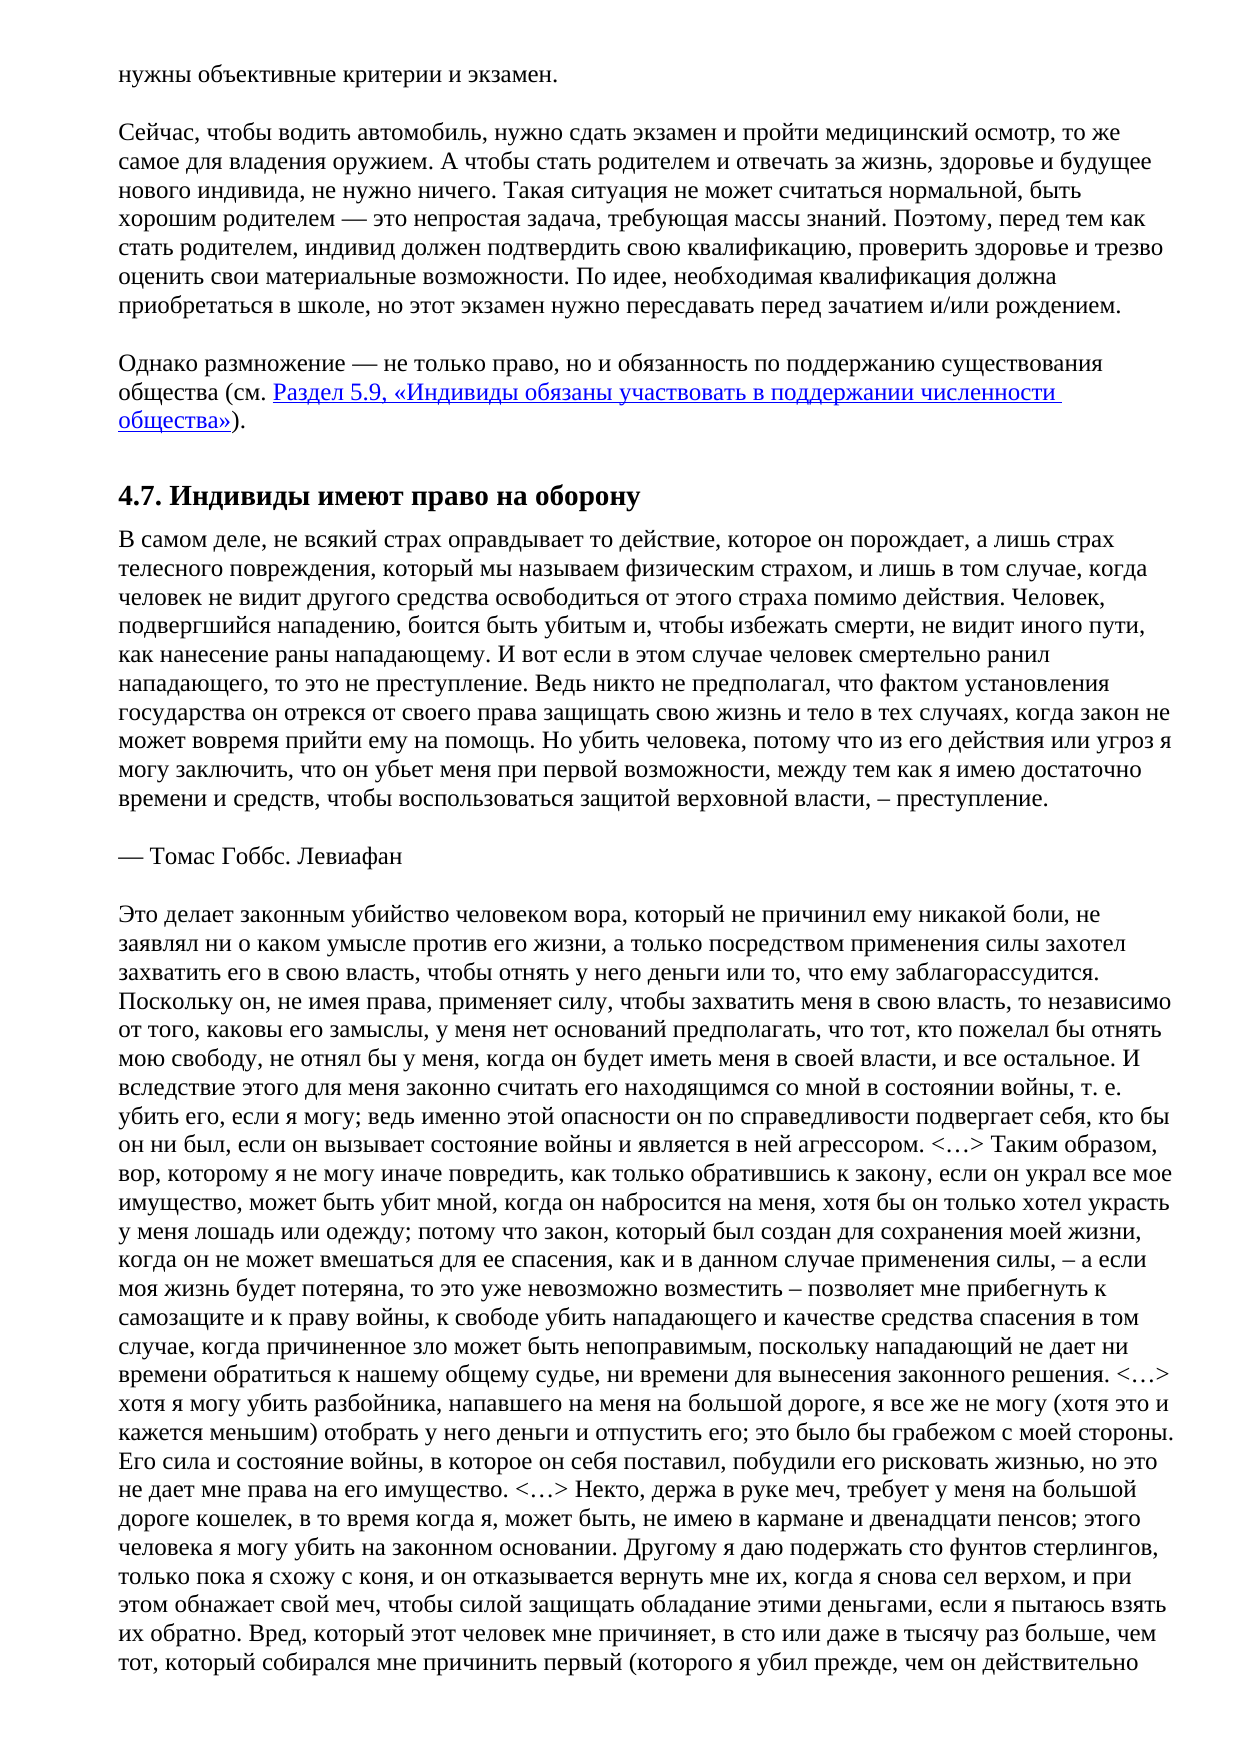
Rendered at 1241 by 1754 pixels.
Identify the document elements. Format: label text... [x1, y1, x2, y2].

subtitle 4.7. Индивиды имеют право на оборону [118, 478, 1181, 512]
text — Томас Гоббс. Левиафан [118, 841, 1181, 870]
text Однако размножение — не только право, но и обязанность по поддержанию существования общества (см. Раздел 5.9, «Индивиды обязаны участвовать в поддержании численности общества»). [118, 348, 1181, 434]
text нужны объективные критерии и экзамен. [118, 59, 1181, 88]
text В самом деле, не всякий страх оправдывает то действие, которое он порождает, а лишь страх телесного повреждения, который мы называем физическим страхом, и лишь в том случае, когда человек не видит другого средства освободиться от этого страха помимо действия. Человек, подвергшийся нападению, боится быть убитым и, чтобы избежать смерти, не видит иного пути, как нанесение раны нападающему. И вот если в этом случае человек смертельно ранил нападающего, то это не преступление. Ведь никто не предполагал, что фактом установления государства он отрекся от своего права защищать свою жизнь и тело в тех случаях, когда закон не может вовремя прийти ему на помощь. Но убить человека, потому что из его действия или угроз я могу заключить, что он убьет меня при первой возможности, между тем как я имею достаточно времени и средств, чтобы воспользоваться защитой верховной власти, – преступление. [118, 524, 1181, 812]
text Сейчас, чтобы водить автомобиль, нужно сдать экзамен и пройти медицинский осмотр, то же самое для владения оружием. А чтобы стать родителем и отвечать за жизнь, здоровье и будущее нового индивида, не нужно ничего. Такая ситуация не может считаться нормальной, быть хорошим родителем — это непростая задача, требующая массы знаний. Поэтому, перед тем как стать родителем, индивид должен подтвердить свою квалификацию, проверить здоровье и трезво оценить свои материальные возможности. По идее, необходимая квалификация должна приобретаться в школе, но этот экзамен нужно пересдавать перед зачатием и/или рождением. [118, 117, 1181, 318]
text Это делает законным убийство человеком вора, который не причинил ему никакой боли, не заявлял ни о каком умысле против его жизни, а только посредством применения силы захотел захватить его в свою власть, чтобы отнять у него деньги или то, что ему заблагорассудится. Поскольку он, не имея права, применяет силу, чтобы захватить меня в свою власть, то независимо от того, каковы его замыслы, у меня нет оснований предполагать, что тот, кто пожелал бы отнять мою свободу, не отнял бы у меня, когда он будет иметь меня в своей власти, и все остальное. И вследствие этого для меня законно считать его находящимся со мной в состоянии войны, т. е. убить его, если я могу; ведь именно этой опасности он по справедливости подвергает себя, кто бы он ни был, если он вызывает состояние войны и является в ней агрессором. <…> Таким образом, вор, которому я не могу иначе повредить, как только обратившись к закону, если он украл все мое имущество, может быть убит мной, когда он набросится на меня, хотя бы он только хотел украсть у меня лошадь или одежду; потому что закон, который был создан для сохранения моей жизни, когда он не может вмешаться для ее спасения, как и в данном случае применения силы, – а если моя жизнь будет потеряна, то это уже невозможно возместить – позволяет мне прибегнуть к самозащите и к праву войны, к свободе убить нападающего и качестве средства спасения в том случае, когда причиненное зло может быть непоправимым, поскольку нападающий не дает ни времени обратиться к нашему общему судье, ни времени для вынесения законного решения. <…> хотя я могу убить разбойника, напавшего на меня на большой дороге, я все же не могу (хотя это и кажется меньшим) отобрать у него деньги и отпустить его; это было бы грабежом с моей стороны. Его сила и состояние войны, в которое он себя поставил, побудили его рисковать жизнью, но это не дает мне права на его имущество. <…> Некто, держа в руке меч, требует у меня на большой дороге кошелек, в то время когда я, может быть, не имею в кармане и двенадцати пенсов; этого человека я могу убить на законном основании. Другому я даю подержать сто фунтов стерлингов, только пока я схожу с коня, и он отказывается вернуть мне их, когда я снова сел верхом, и при этом обнажает свой меч, чтобы силой защищать обладание этими деньгами, если я пытаюсь взять их обратно. Вред, который этот человек мне причиняет, в сто или даже в тысячу раз больше, чем тот, который собирался мне причинить первый (которого я убил прежде, чем он действительно [118, 899, 1181, 1676]
